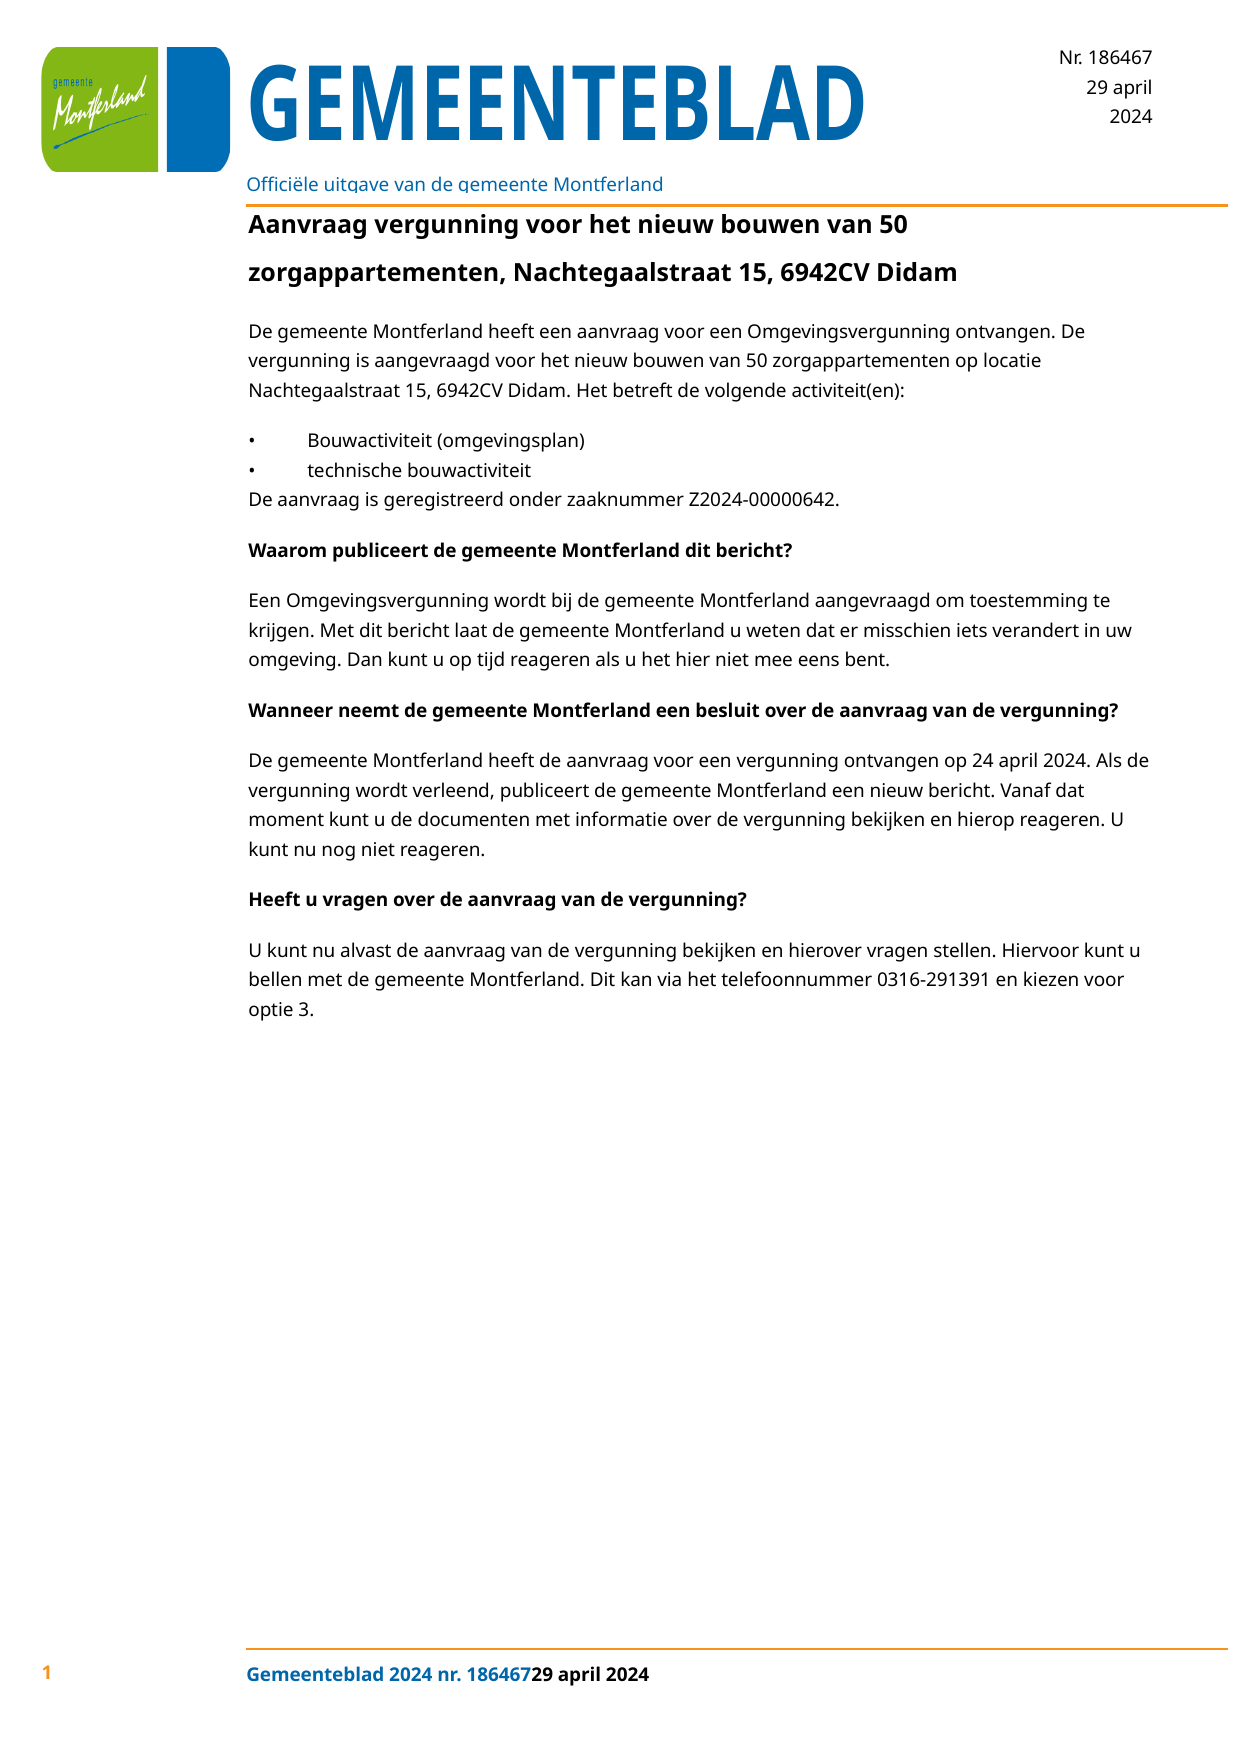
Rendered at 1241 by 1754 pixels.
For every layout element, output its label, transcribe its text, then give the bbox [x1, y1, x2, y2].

text Waarom publiceert de gemeente Montferland dit bericht? [248, 537, 1152, 563]
list Bouwactiviteit (omgevingsplan) [248, 427, 1152, 453]
list technische bouwactiviteit [248, 457, 1152, 483]
text Heeft u vragen over de aanvraag van de vergunning? [248, 887, 1152, 912]
picture [41, 47, 231, 172]
text Een Omgevingsvergunning wordt bij de gemeente Montferland aangevraagd om toestemming te krijgen. Met dit bericht laat de gemeente Montferland u weten dat er misschien iets verandert in uw omgeving. Dan kunt u op tijd reageren als u het hier niet mee eens bent. [248, 587, 1152, 672]
text De gemeente Montferland heeft de aanvraag voor een vergunning ontvangen op 24 april 2024. Als de vergunning wordt verleend, publiceert de gemeente Montferland een nieuw bericht. Vanaf dat moment kunt u de documenten met informatie over de vergunning bekijken en hierop reageren. U kunt nu nog niet reageren. [248, 747, 1152, 862]
text U kunt nu alvast de aanvraag van de vergunning bekijken en hierover vragen stellen. Hiervoor kunt u bellen met de gemeente Montferland. Dit kan via het telefoonnummer 0316-291391 en kiezen voor optie 3. [248, 937, 1152, 1022]
text Wanneer neemt de gemeente Montferland een besluit over de aanvraag van de vergunning? [248, 697, 1152, 723]
text De gemeente Montferland heeft een aanvraag voor een Omgevingsvergunning ontvangen. De vergunning is aangevraagd voor het nieuw bouwen van 50 zorgappartementen op locatie Nachtegaalstraat 15, 6942CV Didam. Het betreft de volgende activiteit(en): [248, 318, 1152, 403]
text Aanvraag vergunning voor het nieuw bouwen van 50 zorgappartementen, Nachtegaalstraat 15, 6942CV Didam [248, 207, 1152, 288]
text De aanvraag is geregistreerd onder zaaknummer Z2024-00000642. [248, 487, 1152, 512]
